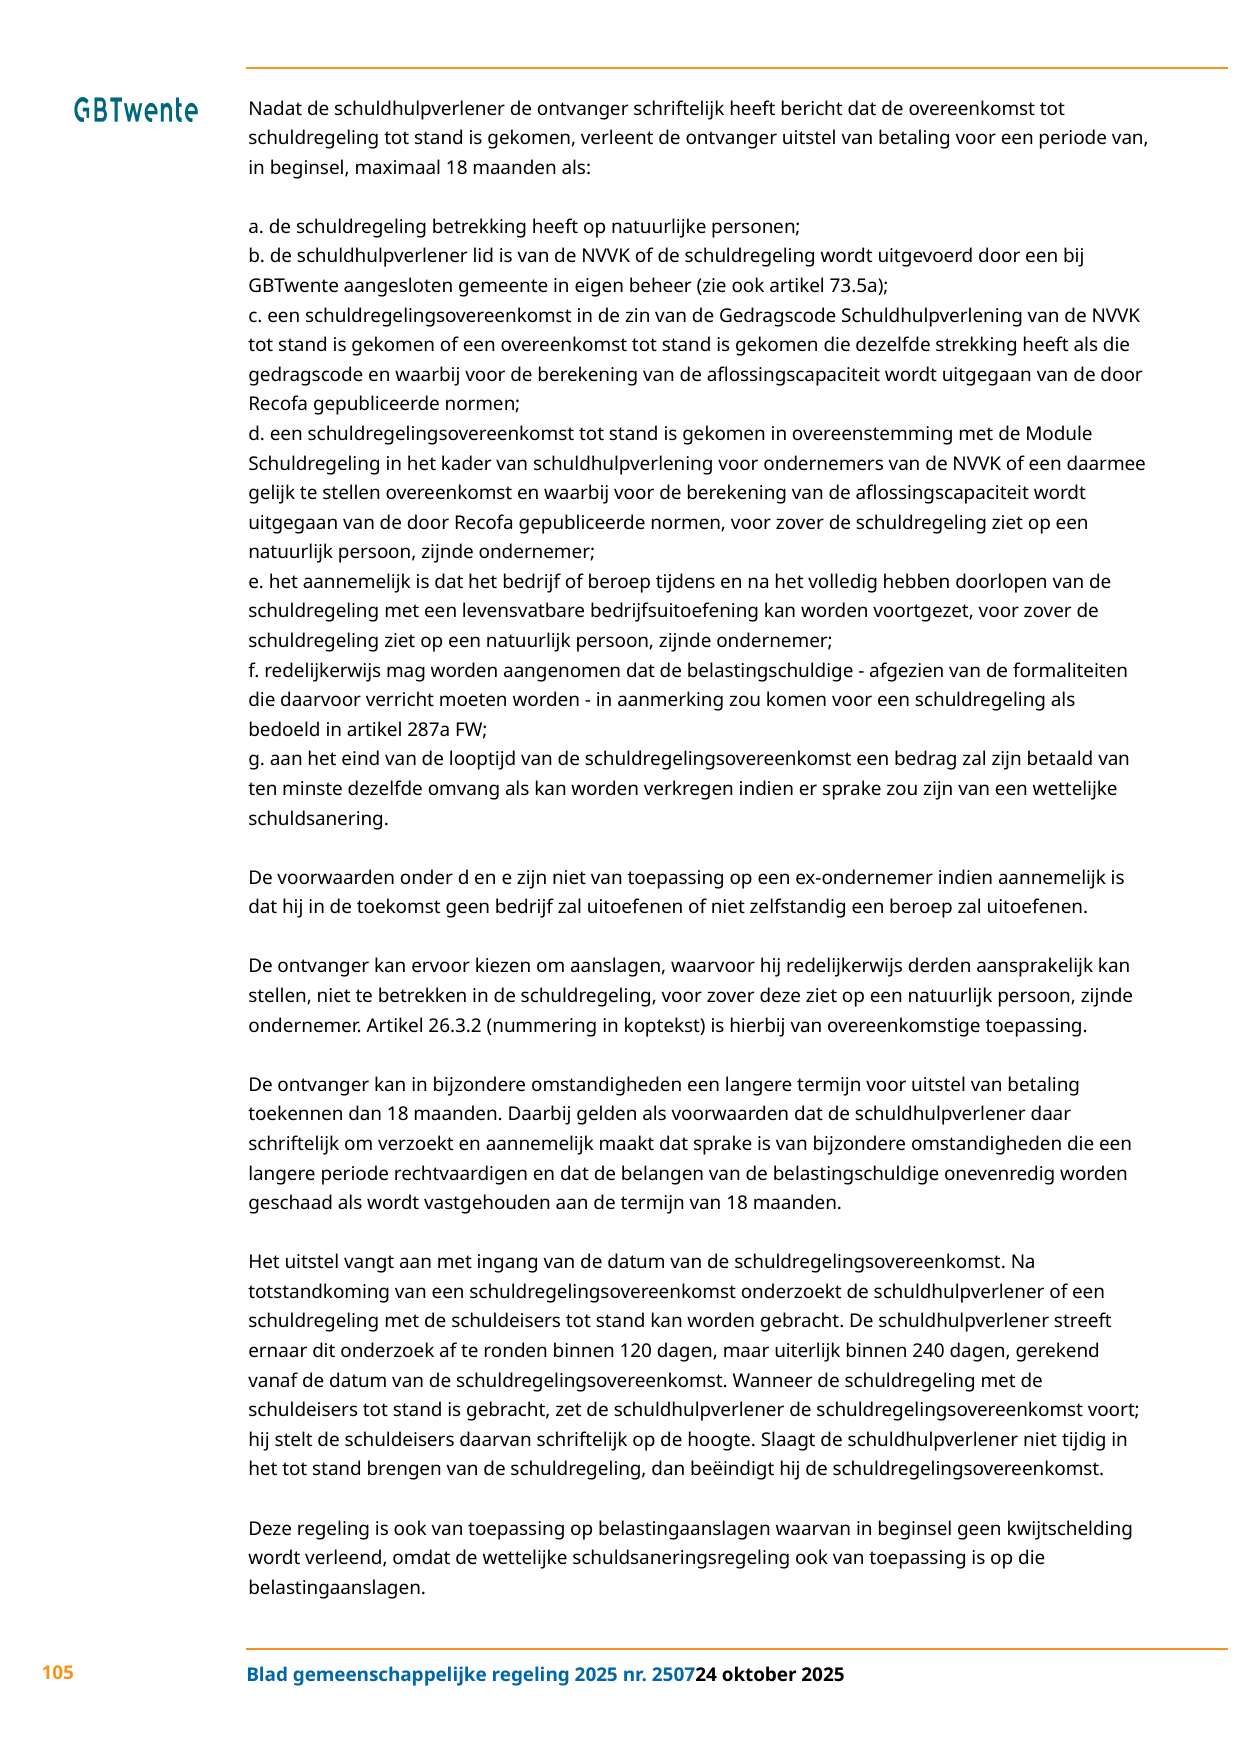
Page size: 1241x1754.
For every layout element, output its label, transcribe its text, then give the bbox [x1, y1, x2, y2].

text Deze regeling is ook van toepassing op belastingaanslagen waarvan in beginsel geen kwijtschelding wordt verleend, omdat de wettelijke schuldsaneringsregeling ook van toepassing is op die belastingaanslagen. [248, 1515, 1152, 1600]
text b. de schuldhulpverlener lid is van de NVVK of de schuldregeling wordt uitgevoerd door een bij GBTwente aangesloten gemeente in eigen beheer (zie ook artikel 73.5a); [248, 243, 1152, 298]
picture [41, 47, 231, 172]
text c. een schuldregelingsovereenkomst in de zin van de Gedragscode Schuldhulpverlening van de NVVK tot stand is gekomen of een overeenkomst tot stand is gekomen die dezelfde strekking heeft als die gedragscode en waarbij voor de berekening van de aflossingscapaciteit wordt uitgegaan van de door Recofa gepubliceerde normen; [248, 302, 1152, 416]
text De ontvanger kan ervoor kiezen om aanslagen, waarvoor hij redelijkerwijs derden aansprakelijk kan stellen, niet te betrekken in de schuldregeling, voor zover deze ziet op een natuurlijk persoon, zijnde ondernemer. Artikel 26.3.2 (nummering in koptekst) is hierbij van overeenkomstige toepassing. [248, 953, 1152, 1038]
text g. aan het eind van de looptijd van de schuldregelingsovereenkomst een bedrag zal zijn betaald van ten minste dezelfde omvang als kan worden verkregen indien er sprake zou zijn van een wettelijke schuldsanering. [248, 746, 1152, 831]
text a. de schuldregeling betrekking heeft op natuurlijke personen; [248, 213, 1152, 239]
text e. het aannemelijk is dat het bedrijf of beroep tijdens en na het volledig hebben doorlopen van de schuldregeling met een levensvatbare bedrijfsuitoefening kan worden voortgezet, voor zover de schuldregeling ziet op een natuurlijk persoon, zijnde ondernemer; [248, 568, 1152, 653]
text De voorwaarden onder d en e zijn niet van toepassing op een ex-ondernemer indien aannemelijk is dat hij in de toekomst geen bedrijf zal uitoefenen of niet zelfstandig een beroep zal uitoefenen. [248, 864, 1152, 919]
text Het uitstel vangt aan met ingang van de datum van de schuldregelingsovereenkomst. Na totstandkoming van een schuldregelingsovereenkomst onderzoekt de schuldhulpverlener of een schuldregeling met de schuldeisers tot stand kan worden gebracht. De schuldhulpverlener streeft ernaar dit onderzoek af te ronden binnen 120 dagen, maar uiterlijk binnen 240 dagen, gerekend vanaf de datum van de schuldregelingsovereenkomst. Wanneer de schuldregeling met de schuldeisers tot stand is gebracht, zet de schuldhulpverlener de schuldregelingsovereenkomst voort; hij stelt de schuldeisers daarvan schriftelijk op de hoogte. Slaagt de schuldhulpverlener niet tijdig in het tot stand brengen van de schuldregeling, dan beëindigt hij de schuldregelingsovereenkomst. [248, 1248, 1152, 1481]
text f. redelijkerwijs mag worden aangenomen dat de belastingschuldige - afgezien van de formaliteiten die daarvoor verricht moeten worden - in aanmerking zou komen voor een schuldregeling als bedoeld in artikel 287a FW; [248, 657, 1152, 742]
text d. een schuldregelingsovereenkomst tot stand is gekomen in overeenstemming met de Module Schuldregeling in het kader van schuldhulpverlening voor ondernemers van de NVVK of een daarmee gelijk te stellen overeenkomst en waarbij voor de berekening van de aflossingscapaciteit wordt uitgegaan van de door Recofa gepubliceerde normen, voor zover de schuldregeling ziet op een natuurlijk persoon, zijnde ondernemer; [248, 420, 1152, 564]
text De ontvanger kan in bijzondere omstandigheden een langere termijn voor uitstel van betaling toekennen dan 18 maanden. Daarbij gelden als voorwaarden dat de schuldhulpverlener daar schriftelijk om verzoekt en aannemelijk maakt dat sprake is van bijzondere omstandigheden die een langere periode rechtvaardigen en dat de belangen van de belastingschuldige onevenredig worden geschaad als wordt vastgehouden aan de termijn van 18 maanden. [248, 1071, 1152, 1215]
text Nadat de schuldhulpverlener de ontvanger schriftelijk heeft bericht dat de overeenkomst tot schuldregeling tot stand is gekomen, verleent de ontvanger uitstel van betaling voor een periode van, in beginsel, maximaal 18 maanden als: [248, 95, 1152, 180]
